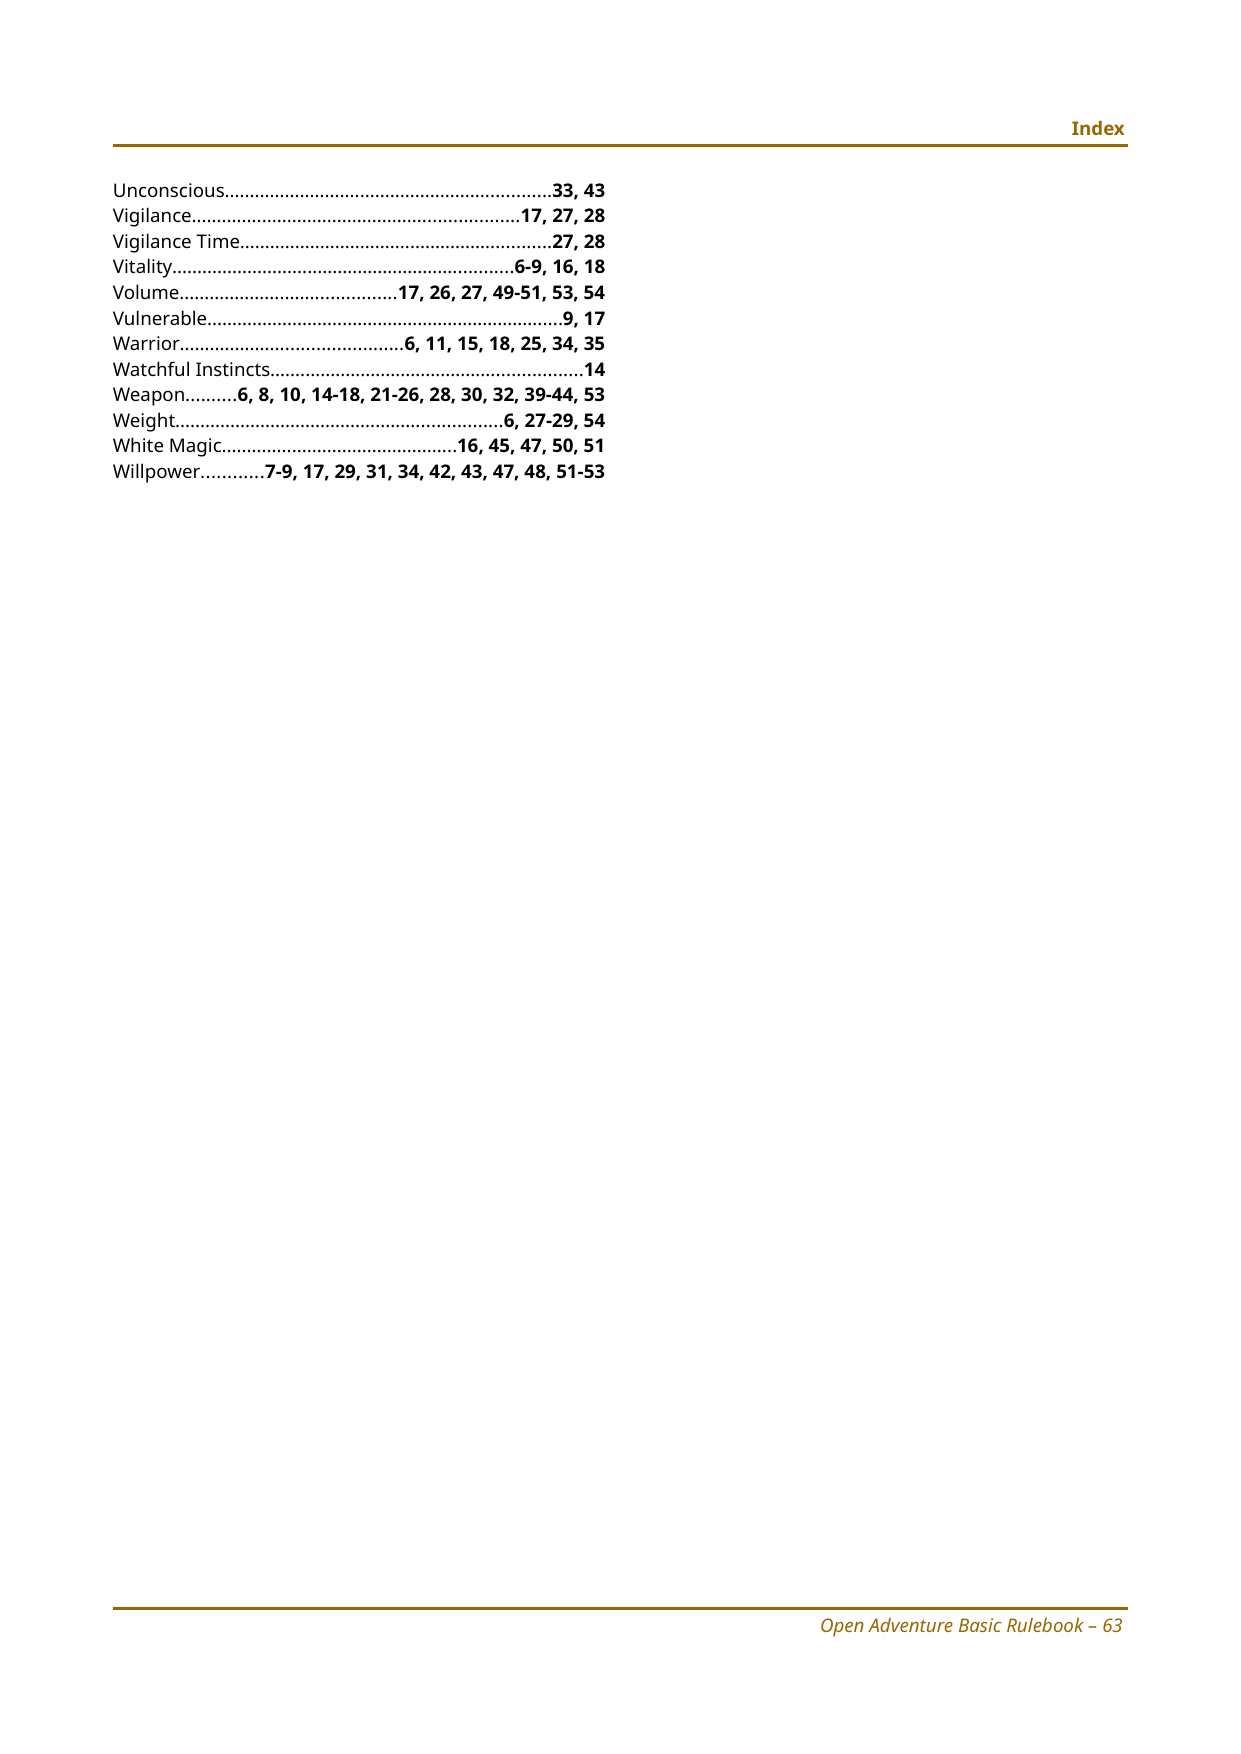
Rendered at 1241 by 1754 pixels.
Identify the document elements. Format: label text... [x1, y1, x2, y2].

text Vigilance time 27, 28 [113, 228, 605, 254]
text Volume 17, 26, 27, 49-51, 53, 54 [113, 279, 605, 305]
text Weapon 6, 8, 10, 14-18, 21-26, 28, 30, 32, 39-44, 53 [113, 381, 605, 407]
text Warrior 6, 11, 15, 18, 25, 34, 35 [113, 330, 605, 356]
text Weight 6, 27-29, 54 [113, 407, 605, 432]
text Unconscious 33, 43 [113, 177, 605, 203]
text Watchful Instincts 14 [113, 356, 605, 381]
text Vulnerable 9, 17 [113, 305, 605, 330]
text Vigilance 17, 27, 28 [113, 203, 605, 228]
text White Magic 16, 45, 47, 50, 51 [113, 432, 605, 458]
text Vitality 6-9, 16, 18 [113, 254, 605, 279]
text Willpower 7-9, 17, 29, 31, 34, 42, 43, 47, 48, 51-53 [113, 458, 605, 483]
